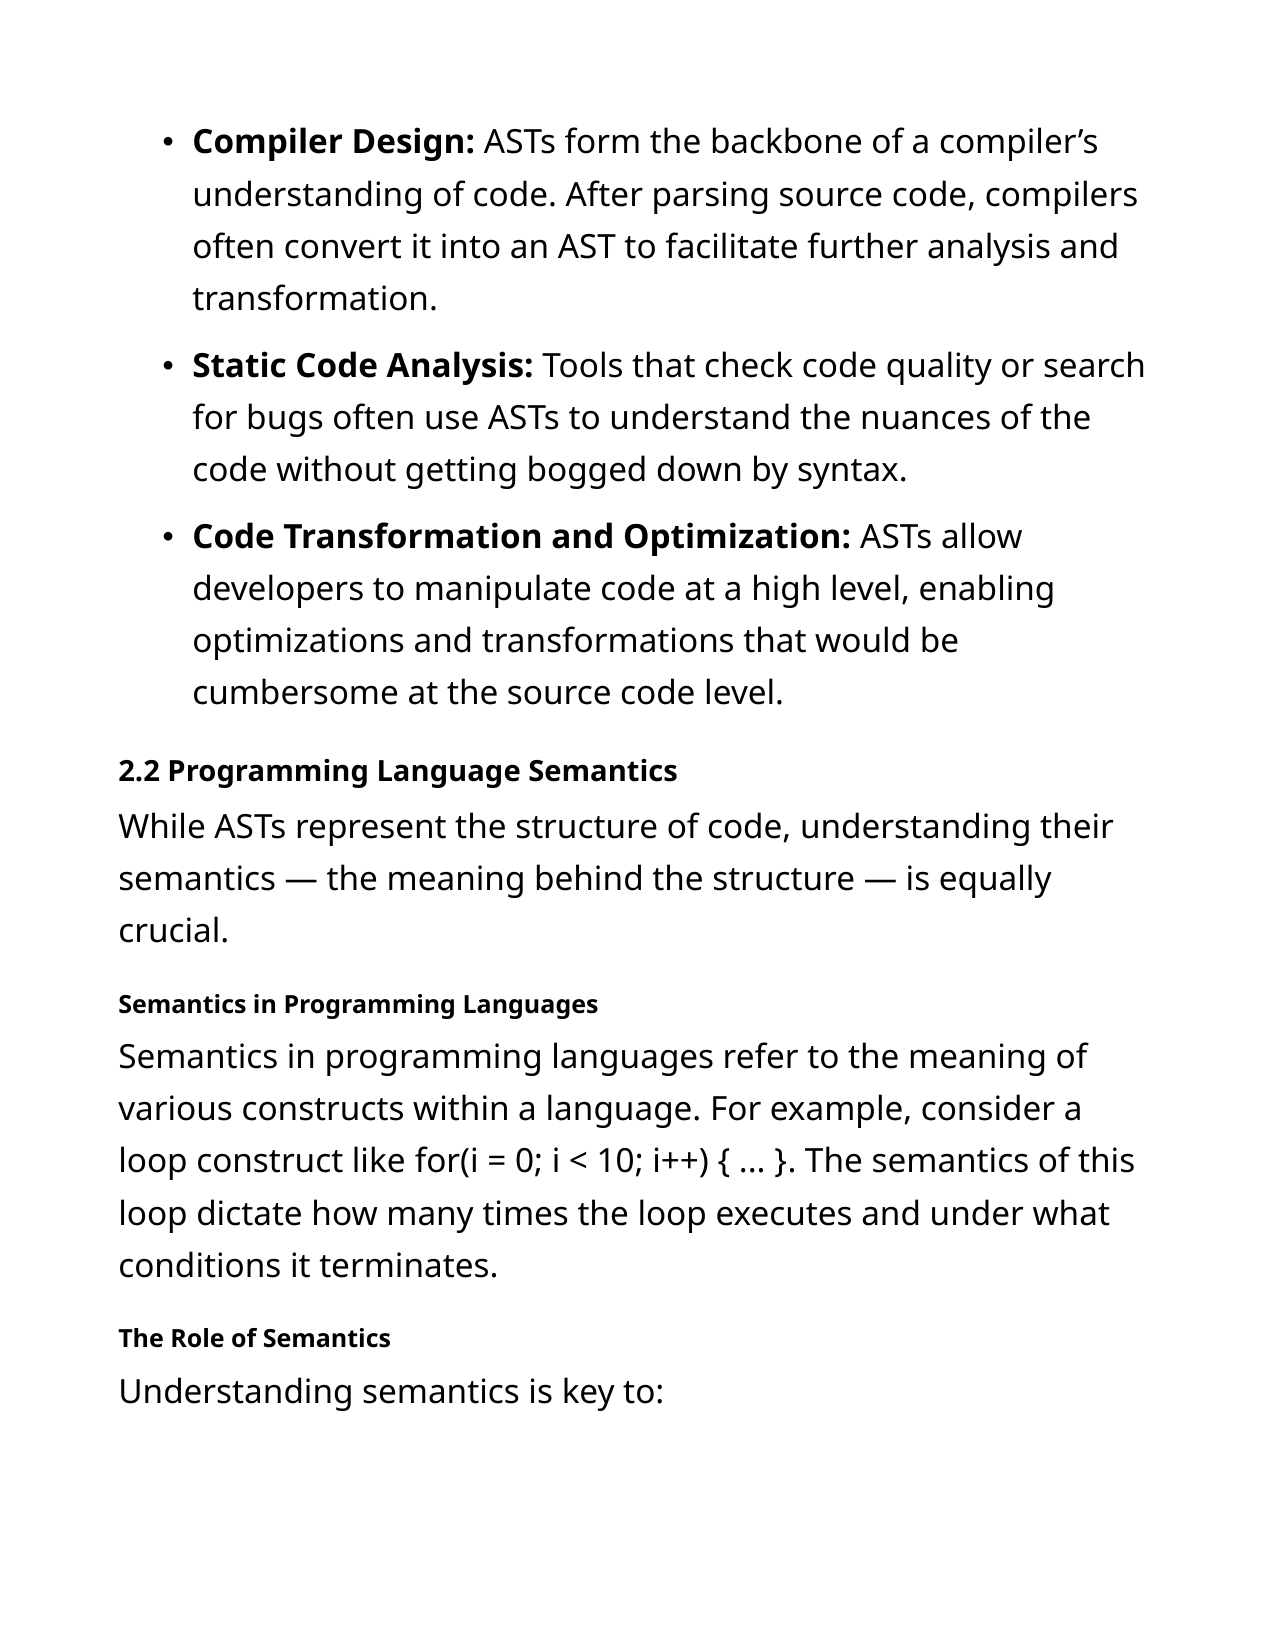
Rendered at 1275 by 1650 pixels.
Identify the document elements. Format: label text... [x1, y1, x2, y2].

subtitle Semantics in Programming Languages [118, 986, 1157, 1020]
subtitle 2.2 Programming Language Semantics [118, 751, 1157, 790]
text Semantics in programming languages refer to the meaning of various constructs within a language. For example, consider a loop construct like for(i = 0; i < 10; i++) { ... }. The semantics of this loop dictate how many times the loop executes and under what conditions it terminates. [118, 1033, 1157, 1287]
subtitle The Role of Semantics [118, 1321, 1157, 1355]
list Code Transformation and Optimization: ASTs allow developers to manipulate code at a high level, enabling optimizations and transformations that would be cumbersome at the source code level. [162, 513, 1157, 714]
text While ASTs represent the structure of code, understanding their semantics — the meaning behind the structure — is equally crucial. [118, 803, 1157, 952]
text Understanding semantics is key to: [118, 1367, 1157, 1413]
list Static Code Analysis: Tools that check code quality or search for bugs often use ASTs to understand the nuances of the code without getting bogged down by syntax. [162, 341, 1157, 491]
list Compiler Design: ASTs form the backbone of a compiler’s understanding of code. After parsing source code, compilers often convert it into an AST to facilitate further analysis and transformation. [162, 118, 1157, 320]
